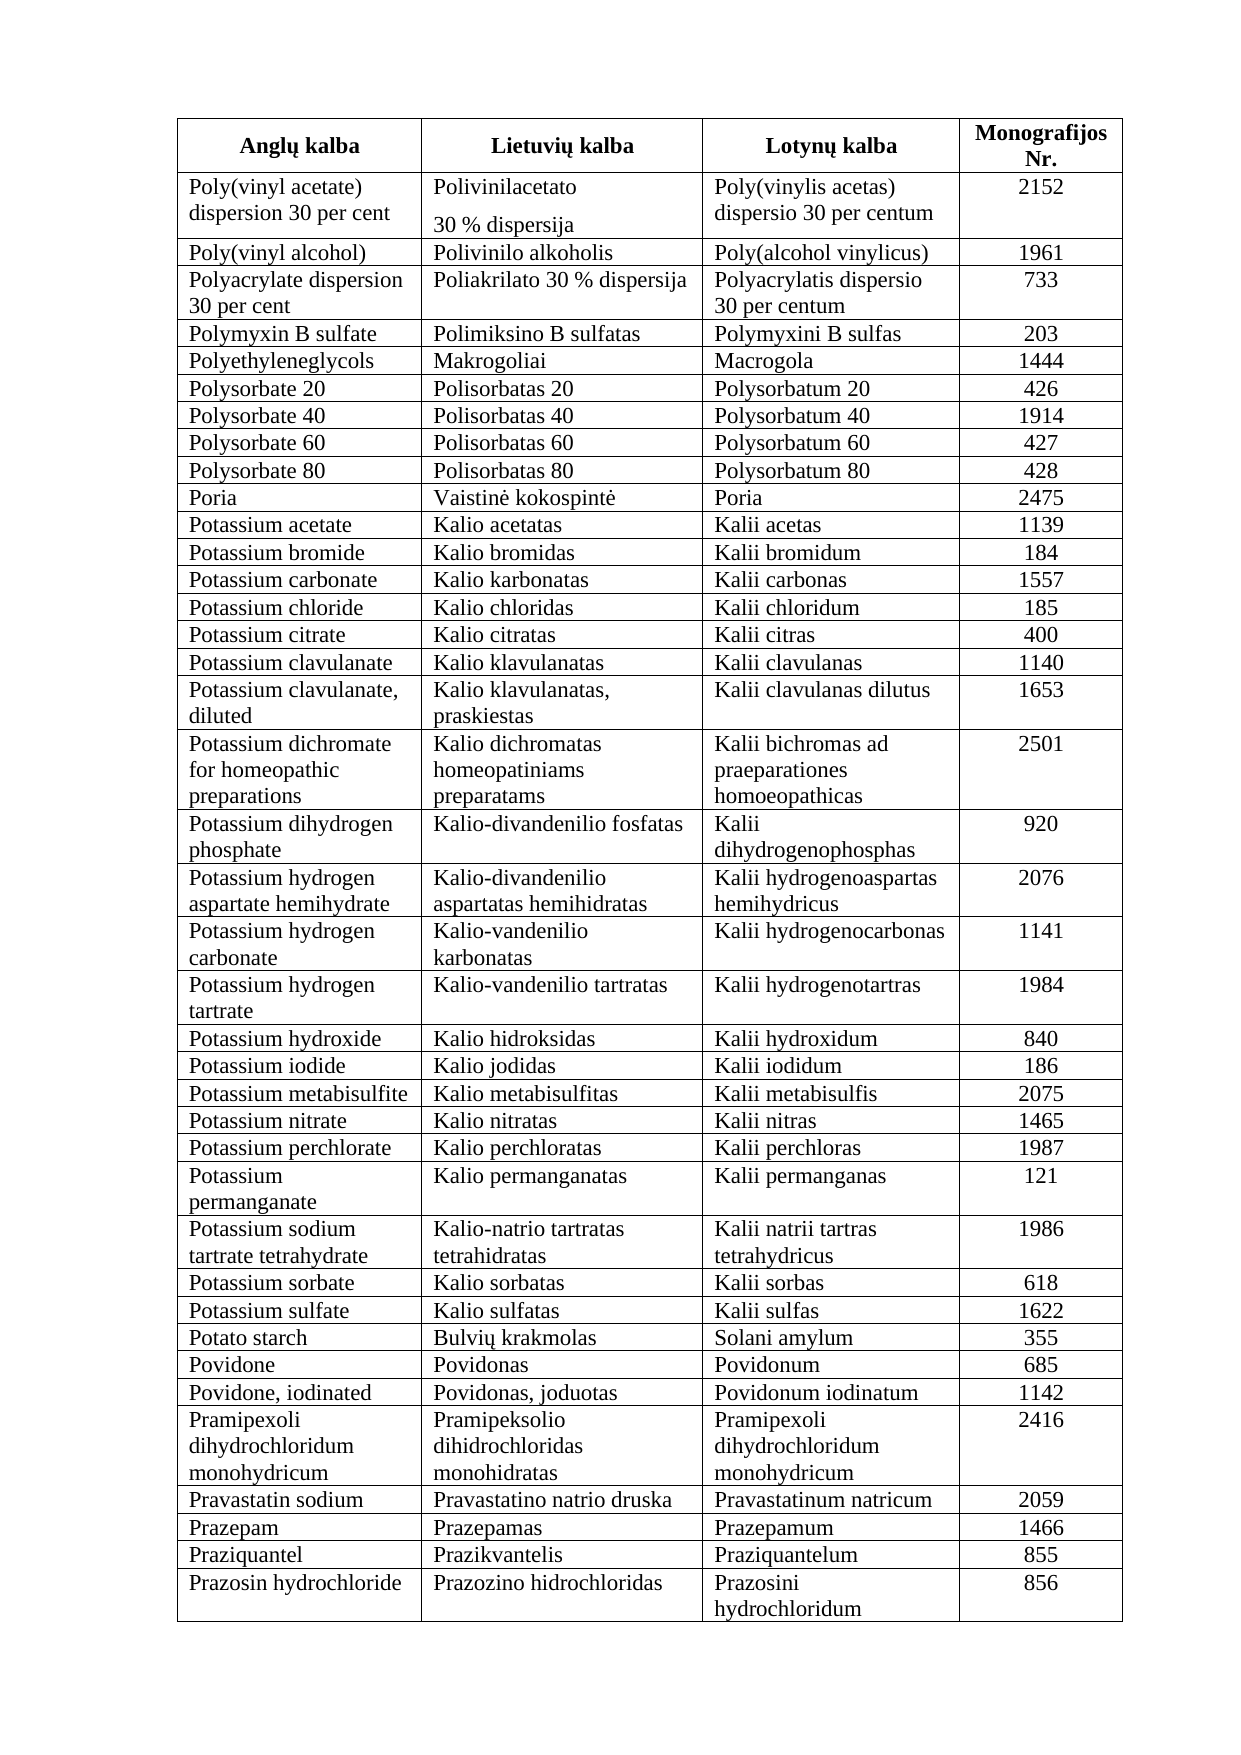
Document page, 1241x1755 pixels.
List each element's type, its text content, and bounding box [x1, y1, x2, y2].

table_cell Prazikvantelis [422, 1541, 702, 1567]
table_cell 186 [960, 1052, 1122, 1078]
table_cell Potassium clavulanate, diluted [178, 676, 421, 729]
table_cell Pravastatin sodium [178, 1486, 421, 1513]
table_cell Solani amylum [703, 1324, 959, 1350]
table_cell Kalio-vandenilio karbonatas [422, 917, 702, 970]
table_cell Kalio-divandenilio aspartatas hemihidratas [422, 864, 702, 916]
table_cell Potassium perchlorate [178, 1134, 421, 1161]
table_cell Polisorbatas 40 [422, 402, 702, 428]
table_cell 1622 [960, 1297, 1122, 1323]
table_cell 1961 [960, 239, 1122, 265]
table_cell 2416 [960, 1406, 1122, 1485]
table_cell Vaistinė kokospintė [422, 484, 702, 511]
table_cell Kalii natrii tartras tetrahydricus [703, 1216, 959, 1268]
table_cell Kalii citras [703, 621, 959, 647]
table_cell Potassium sodium tartrate tetrahydrate [178, 1216, 421, 1268]
table_cell Macrogola [703, 347, 959, 373]
table_cell 2501 [960, 730, 1122, 809]
table_cell 185 [960, 594, 1122, 620]
table_cell Kalii clavulanas dilutus [703, 676, 959, 729]
table_cell Kalii permanganas [703, 1162, 959, 1214]
table_cell Polimiksino B sulfatas [422, 320, 702, 346]
table_cell Polysorbatum 80 [703, 457, 959, 483]
table_cell 1986 [960, 1216, 1122, 1268]
table_cell Kalio dichromatas homeopatiniams preparatams [422, 730, 702, 809]
table_cell 2076 [960, 864, 1122, 916]
table_cell Polymyxini B sulfas [703, 320, 959, 346]
table_header Anglų kalba [178, 119, 421, 172]
table_cell 2075 [960, 1080, 1122, 1106]
table_cell Povidonum iodinatum [703, 1379, 959, 1405]
table_cell 1914 [960, 402, 1122, 428]
table_cell Povidonas, joduotas [422, 1379, 702, 1405]
table_cell Potassium acetate [178, 512, 421, 538]
table_cell Prazozino hidrochloridas [422, 1569, 702, 1621]
table_cell Potassium citrate [178, 621, 421, 647]
table_cell Polyacrylate dispersion 30 per cent [178, 266, 421, 319]
table_cell 1141 [960, 917, 1122, 970]
table_cell 2152 [960, 173, 1122, 238]
table_cell Polyethyleneglycols [178, 347, 421, 373]
table_cell Kalii carbonas [703, 566, 959, 593]
table_cell Potassium carbonate [178, 566, 421, 593]
table_cell Kalio nitratas [422, 1107, 702, 1133]
table_cell Kalii chloridum [703, 594, 959, 620]
table_cell Potassium hydrogen tartrate [178, 971, 421, 1024]
table_cell Kalio-vandenilio tartratas [422, 971, 702, 1024]
table_cell Poria [703, 484, 959, 511]
table_cell Praziquantelum [703, 1541, 959, 1567]
table_cell Polisorbatas 60 [422, 429, 702, 456]
table_cell Prazosini hydrochloridum [703, 1569, 959, 1621]
table_cell Kalii acetas [703, 512, 959, 538]
table_cell Potassium nitrate [178, 1107, 421, 1133]
table_cell Bulvių krakmolas [422, 1324, 702, 1350]
table_cell Kalii dihydrogenophosphas [703, 810, 959, 862]
table_cell Kalii iodidum [703, 1052, 959, 1078]
table_cell 1444 [960, 347, 1122, 373]
table_cell 618 [960, 1269, 1122, 1296]
table_cell Poly(vinylis acetas) dispersio 30 per centum [703, 173, 959, 238]
table_cell Potassium metabisulfite [178, 1080, 421, 1106]
table_cell Kalio perchloratas [422, 1134, 702, 1161]
table_cell 685 [960, 1351, 1122, 1378]
table_cell 121 [960, 1162, 1122, 1214]
table_cell Polivinilacetato 30 % dispersija [422, 173, 702, 238]
table_cell 1653 [960, 676, 1122, 729]
table_header Lietuvių kalba [422, 119, 702, 172]
table_cell 920 [960, 810, 1122, 862]
table_cell 1557 [960, 566, 1122, 593]
table_cell Kalii bromidum [703, 539, 959, 565]
table_cell 1466 [960, 1514, 1122, 1540]
table_cell Kalio citratas [422, 621, 702, 647]
table_cell Prazosin hydrochloride [178, 1569, 421, 1621]
table_cell Pramipexoli dihydrochloridum monohydricum [703, 1406, 959, 1485]
table_cell 1987 [960, 1134, 1122, 1161]
table_cell Polysorbate 80 [178, 457, 421, 483]
table_cell 856 [960, 1569, 1122, 1621]
table_cell 855 [960, 1541, 1122, 1567]
table_cell Kalio chloridas [422, 594, 702, 620]
table_cell Poly(alcohol vinylicus) [703, 239, 959, 265]
table_cell 840 [960, 1025, 1122, 1051]
table_cell 2475 [960, 484, 1122, 511]
table_cell Kalio klavulanatas, praskiestas [422, 676, 702, 729]
table_cell Kalii hydrogenotartras [703, 971, 959, 1024]
table_cell Kalio karbonatas [422, 566, 702, 593]
table_cell 400 [960, 621, 1122, 647]
table_cell Kalio permanganatas [422, 1162, 702, 1214]
table_header Lotynų kalba [703, 119, 959, 172]
table_cell 184 [960, 539, 1122, 565]
table_cell 427 [960, 429, 1122, 456]
table_cell Polysorbatum 20 [703, 375, 959, 401]
table_cell Kalio-natrio tartratas tetrahidratas [422, 1216, 702, 1268]
table_cell Potassium dichromate for homeopathic preparations [178, 730, 421, 809]
table_cell Kalio bromidas [422, 539, 702, 565]
table_cell Potassium hydroxide [178, 1025, 421, 1051]
table_cell Povidone, iodinated [178, 1379, 421, 1405]
table_cell 428 [960, 457, 1122, 483]
table_cell Potassium hydrogen aspartate hemihydrate [178, 864, 421, 916]
table_cell Polivinilo alkoholis [422, 239, 702, 265]
table_cell Pramipexoli dihydrochloridum monohydricum [178, 1406, 421, 1485]
table_cell 203 [960, 320, 1122, 346]
table_cell 2059 [960, 1486, 1122, 1513]
table_cell Pravastatinum natricum [703, 1486, 959, 1513]
table_cell Polymyxin B sulfate [178, 320, 421, 346]
table_cell Potassium dihydrogen phosphate [178, 810, 421, 862]
table_cell Kalio hidroksidas [422, 1025, 702, 1051]
table_cell Kalio-divandenilio fosfatas [422, 810, 702, 862]
table_cell 1142 [960, 1379, 1122, 1405]
table_cell Kalii hydrogenoaspartas hemihydricus [703, 864, 959, 916]
table_cell Potassium sorbate [178, 1269, 421, 1296]
table_cell Povidonum [703, 1351, 959, 1378]
table_cell 1139 [960, 512, 1122, 538]
table_cell Kalii sorbas [703, 1269, 959, 1296]
table_cell Poly(vinyl acetate) dispersion 30 per cent [178, 173, 421, 238]
table_cell Potassium chloride [178, 594, 421, 620]
table_cell Potassium iodide [178, 1052, 421, 1078]
table_cell Kalii perchloras [703, 1134, 959, 1161]
table_cell Polysorbate 40 [178, 402, 421, 428]
table_cell Polyacrylatis dispersio 30 per centum [703, 266, 959, 319]
table_cell Polysorbate 20 [178, 375, 421, 401]
table_cell Kalii bichromas ad praeparationes homoeopathicas [703, 730, 959, 809]
table_cell Prazepamas [422, 1514, 702, 1540]
table_cell Polysorbatum 40 [703, 402, 959, 428]
table_cell Kalio metabisulfitas [422, 1080, 702, 1106]
table_cell 1465 [960, 1107, 1122, 1133]
table_cell Poliakrilato 30 % dispersija [422, 266, 702, 319]
table_cell Polysorbatum 60 [703, 429, 959, 456]
table_cell Poria [178, 484, 421, 511]
table_cell Potassium permanganate [178, 1162, 421, 1214]
table_cell Povidone [178, 1351, 421, 1378]
table_cell 733 [960, 266, 1122, 319]
table_cell Potassium clavulanate [178, 649, 421, 675]
table_cell Polysorbate 60 [178, 429, 421, 456]
table_cell Kalii sulfas [703, 1297, 959, 1323]
table_cell Polisorbatas 80 [422, 457, 702, 483]
table_cell Pravastatino natrio druska [422, 1486, 702, 1513]
table_cell Potassium hydrogen carbonate [178, 917, 421, 970]
table_cell 1984 [960, 971, 1122, 1024]
table_cell Kalii metabisulfis [703, 1080, 959, 1106]
table_cell Potato starch [178, 1324, 421, 1350]
table_cell Potassium sulfate [178, 1297, 421, 1323]
table_cell Kalio sorbatas [422, 1269, 702, 1296]
table_cell Kalii hydrogenocarbonas [703, 917, 959, 970]
table_header Monografijos Nr. [960, 119, 1122, 172]
table_cell Kalii hydroxidum [703, 1025, 959, 1051]
table_cell Prazepamum [703, 1514, 959, 1540]
table_cell Makrogoliai [422, 347, 702, 373]
table_cell 1140 [960, 649, 1122, 675]
table_cell Potassium bromide [178, 539, 421, 565]
table_cell Povidonas [422, 1351, 702, 1378]
table_cell Polisorbatas 20 [422, 375, 702, 401]
table_cell Pramipeksolio dihidrochloridas monohidratas [422, 1406, 702, 1485]
table_cell Kalii clavulanas [703, 649, 959, 675]
table_cell Praziquantel [178, 1541, 421, 1567]
table_cell Kalio jodidas [422, 1052, 702, 1078]
table_cell Kalio acetatas [422, 512, 702, 538]
table_cell Kalio klavulanatas [422, 649, 702, 675]
table_cell Prazepam [178, 1514, 421, 1540]
table_cell 355 [960, 1324, 1122, 1350]
table_cell Kalio sulfatas [422, 1297, 702, 1323]
table_cell Poly(vinyl alcohol) [178, 239, 421, 265]
table_cell Kalii nitras [703, 1107, 959, 1133]
table_cell 426 [960, 375, 1122, 401]
